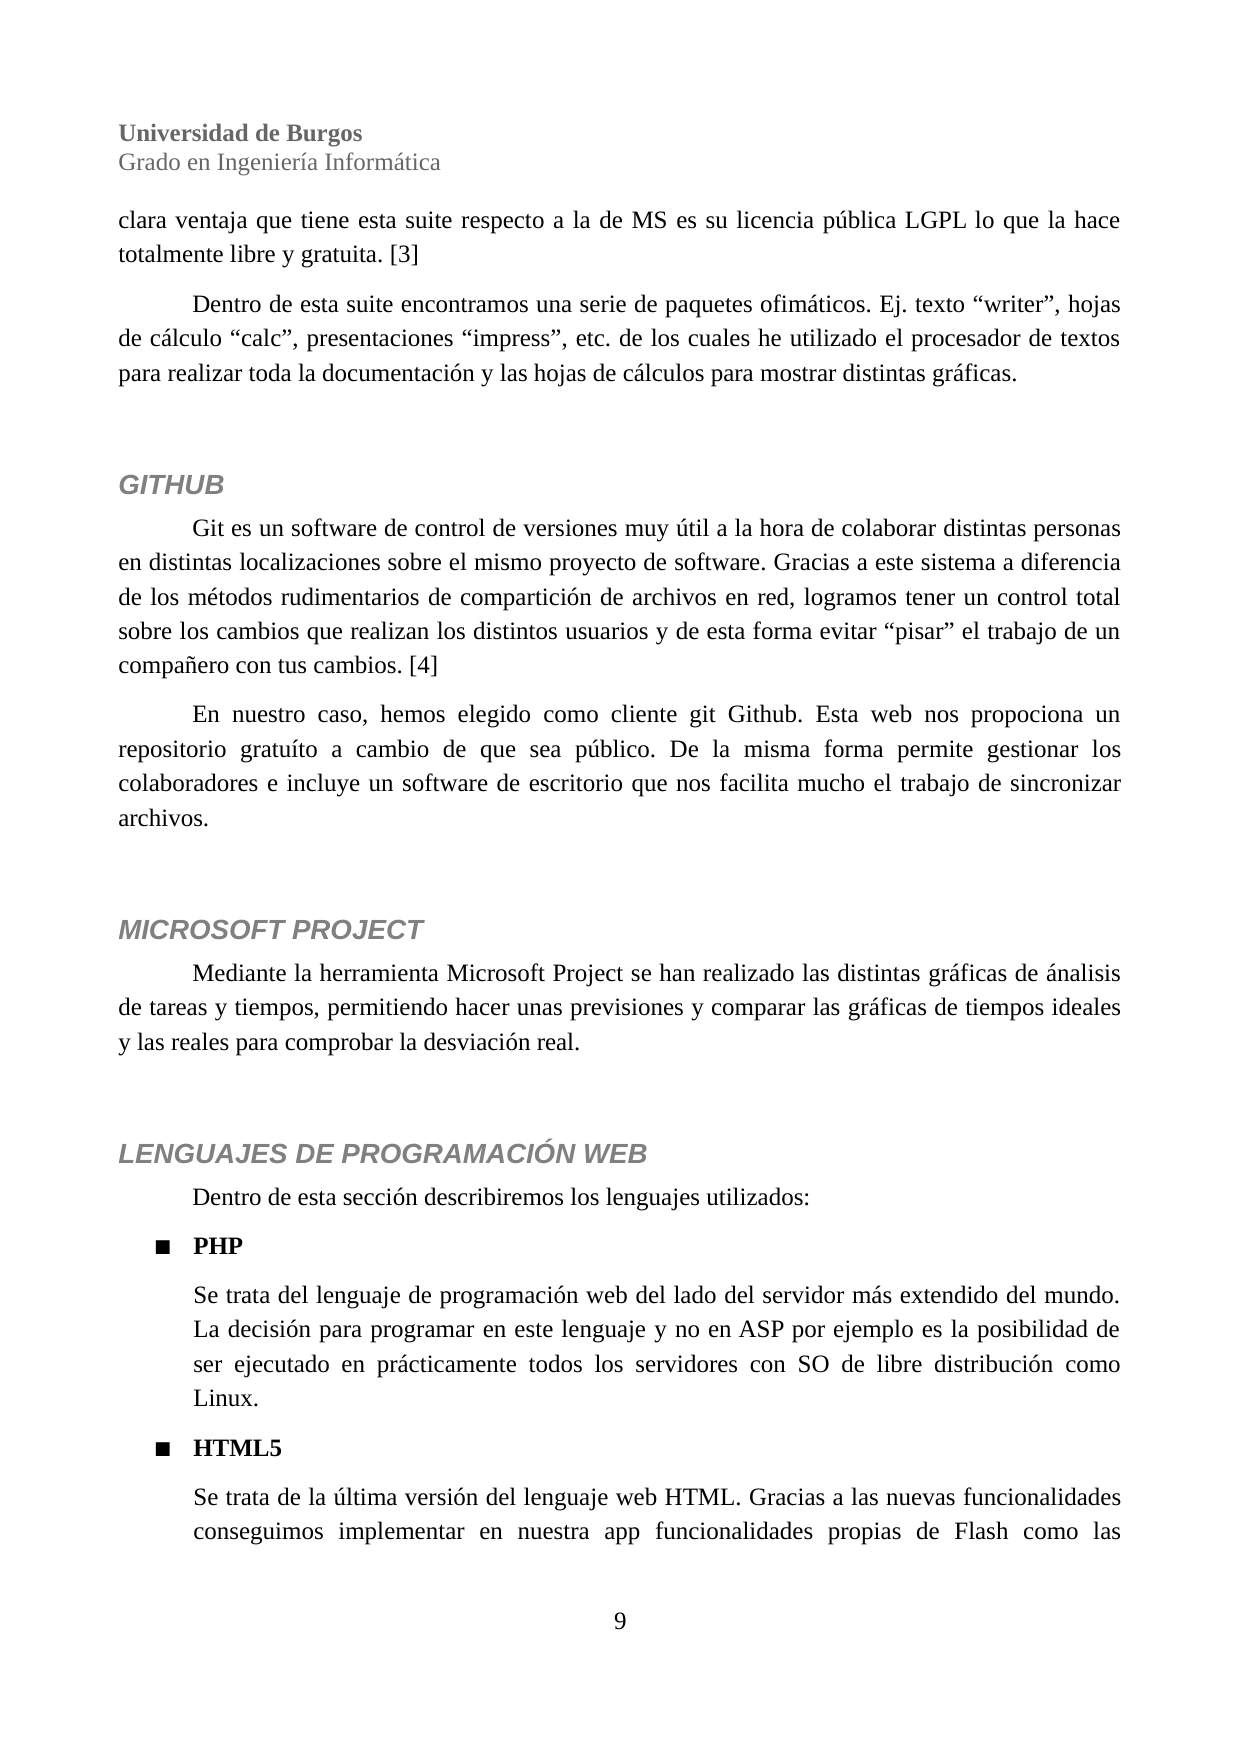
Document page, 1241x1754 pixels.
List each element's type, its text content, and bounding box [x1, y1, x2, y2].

text Git es un software de control de versiones muy útil a la hora de colaborar distintas personas en distintas localizaciones sobre el mismo proyecto de software. Gracias a este sistema a diferencia de los métodos rudimentarios de compartición de archivos en red, logramos tener un control total sobre los cambios que realizan los distintos usuarios y de esta forma evitar “pisar” el trabajo de un compañero con tus cambios. [4] [118, 513, 1122, 679]
text Dentro de esta suite encontramos una serie de paquetes ofimáticos. Ej. texto “writer”, hojas de cálculo “calc”, presentaciones “impress”, etc. de los cuales he utilizado el procesador de textos para realizar toda la documentación y las hojas de cálculos para mostrar distintas gráficas. [118, 289, 1122, 386]
text clara ventaja que tiene esta suite respecto a la de MS es su licencia pública LGPL lo que la hace totalmente libre y gratuita. [3] [118, 205, 1122, 268]
list PHP [156, 1231, 1122, 1260]
text Dentro de esta sección describiremos los lenguajes utilizados: [118, 1182, 1122, 1211]
text En nuestro caso, hemos elegido como cliente git Github. Esta web nos propociona un repositorio gratuíto a cambio de que sea público. De la misma forma permite gestionar los colaboradores e incluye un software de escritorio que nos facilita mucho el trabajo de sincronizar archivos. [118, 699, 1122, 832]
list HTML5 [156, 1433, 1122, 1461]
list Se trata del lenguaje de programación web del lado del servidor más extendido del mundo. La decisión para programar en este lenguaje y no en ASP por ejemplo es la posibilidad de ser ejecutado en prácticamente todos los servidores con SO de libre distribución como Linux. [156, 1280, 1122, 1412]
subtitle GITHUB [118, 468, 1122, 500]
subtitle MICROSOFT PROJECT [118, 914, 1122, 946]
subtitle LENGUAJES DE PROGRAMACIÓN WEB [118, 1138, 1122, 1169]
text Mediante la herramienta Microsoft Project se han realizado las distintas gráficas de ánalisis de tareas y tiempos, permitiendo hacer unas previsiones y comparar las gráficas de tiempos ideales y las reales para comprobar la desviación real. [118, 958, 1122, 1056]
list Se trata de la última versión del lenguaje web HTML. Gracias a las nuevas funcionalidades conseguimos implementar en nuestra app funcionalidades propias de Flash como las [156, 1482, 1122, 1545]
